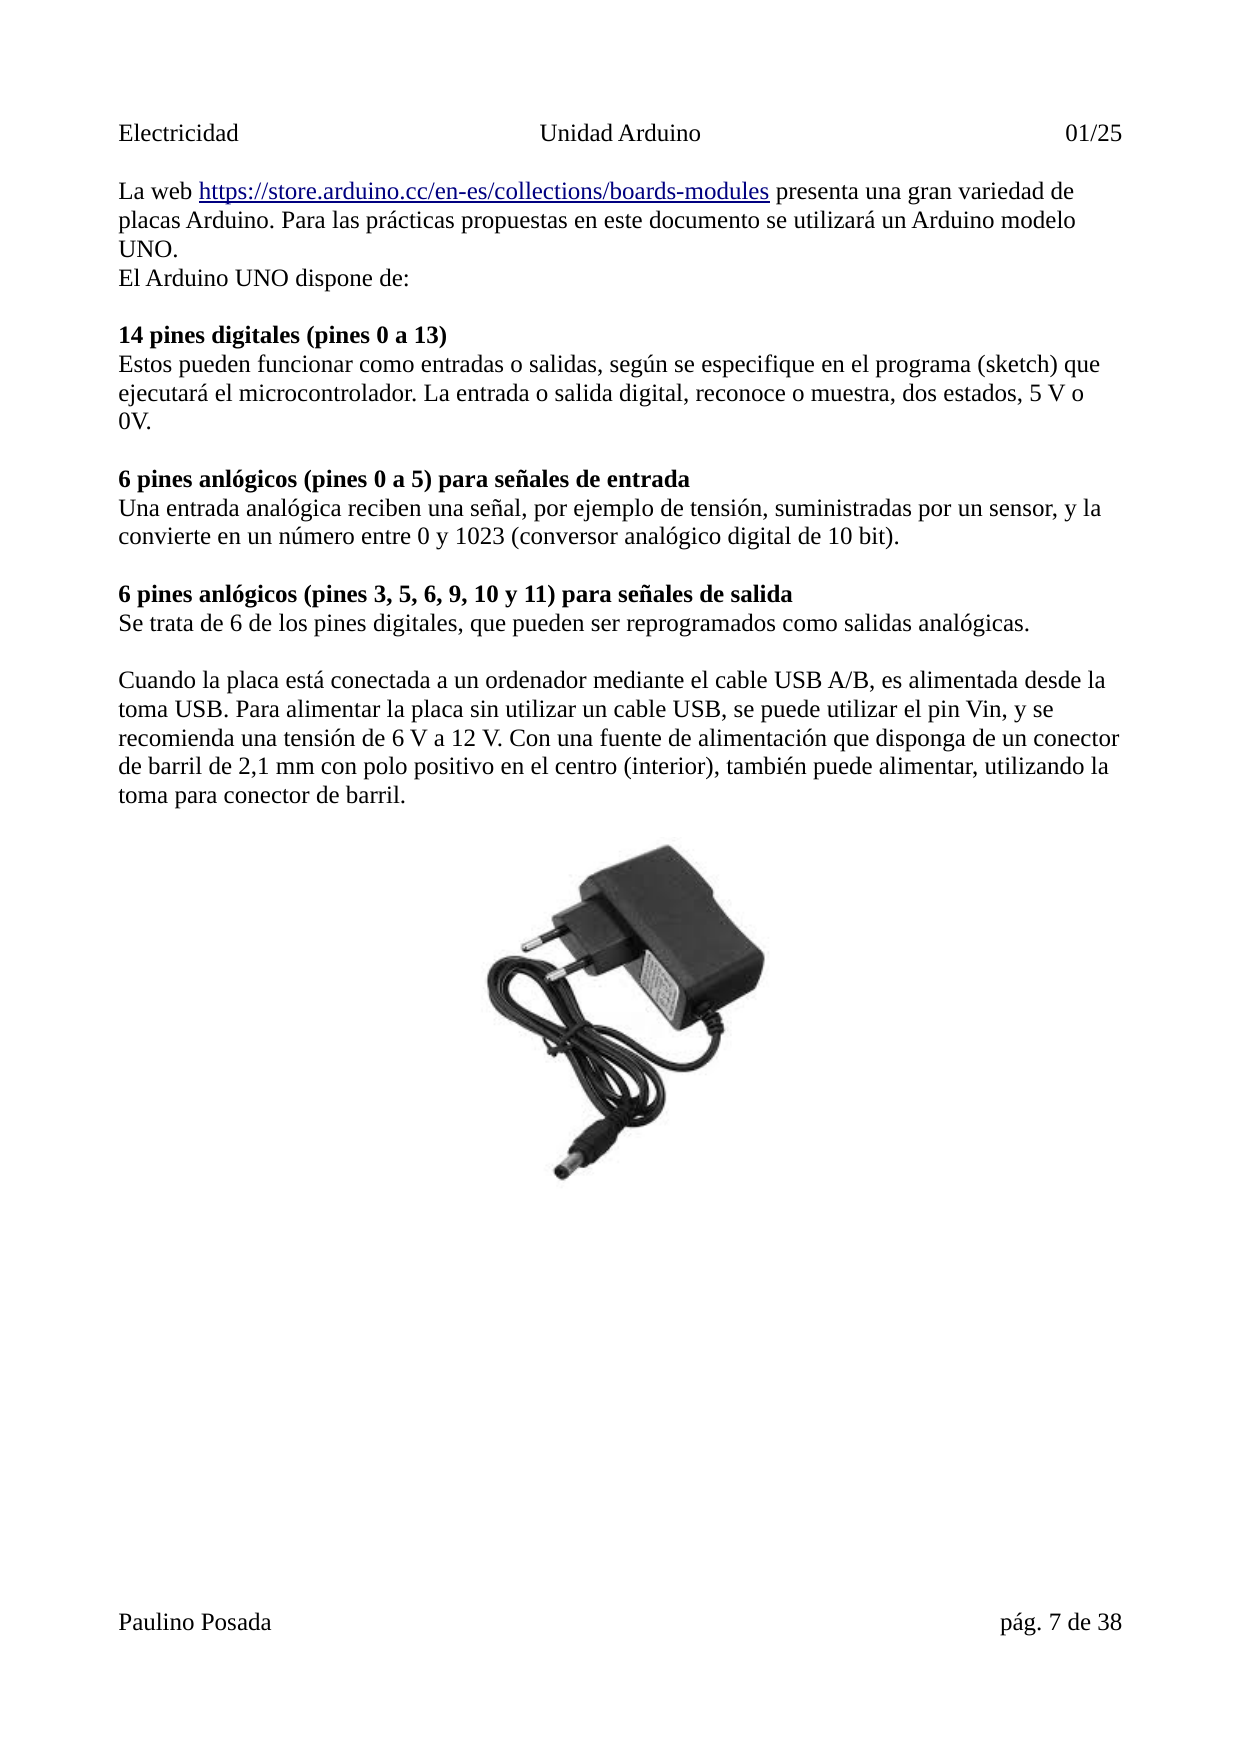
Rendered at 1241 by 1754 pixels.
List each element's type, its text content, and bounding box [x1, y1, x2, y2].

text Se trata de 6 de los pines digitales, que pueden ser reprogramados como salidas analógicas. [118, 608, 1122, 636]
text 14 pines digitales (pines 0 a 13) [118, 320, 1122, 349]
text 6 pines anlógicos (pines 0 a 5) para señales de entrada [118, 464, 1122, 493]
text 6 pines anlógicos (pines 3, 5, 6, 9, 10 y 11) para señales de salida [118, 579, 1122, 608]
text La web https://store.arduino.cc/en-es/collections/boards-modules presenta una gran variedad de placas Arduino. Para las prácticas propuestas en este documento se utilizará un Arduino modelo UNO. [118, 176, 1122, 263]
text Estos pueden funcionar como entradas o salidas, según se especifique en el programa (sketch) que ejecutará el microcontrolador. La entrada o salida digital, reconoce o muestra, dos estados, 5 V o 0V. [118, 349, 1122, 435]
text Cuando la placa está conectada a un ordenador mediante el cable USB A/B, es alimentada desde la toma USB. Para alimentar la placa sin utilizar un cable USB, se puede utilizar el pin Vin, y se recomienda una tensión de 6 V a 12 V. Con una fuente de alimentación que disponga de un conector de barril de 2,1 mm con polo positivo en el centro (interior), también puede alimentar, utilizando la toma para conector de barril. [118, 665, 1122, 809]
picture [444, 837, 796, 1190]
text Una entrada analógica reciben una señal, por ejemplo de tensión, suministradas por un sensor, y la convierte en un número entre 0 y 1023 (conversor analógico digital de 10 bit). [118, 493, 1122, 550]
text El Arduino UNO dispone de: [118, 263, 1122, 291]
